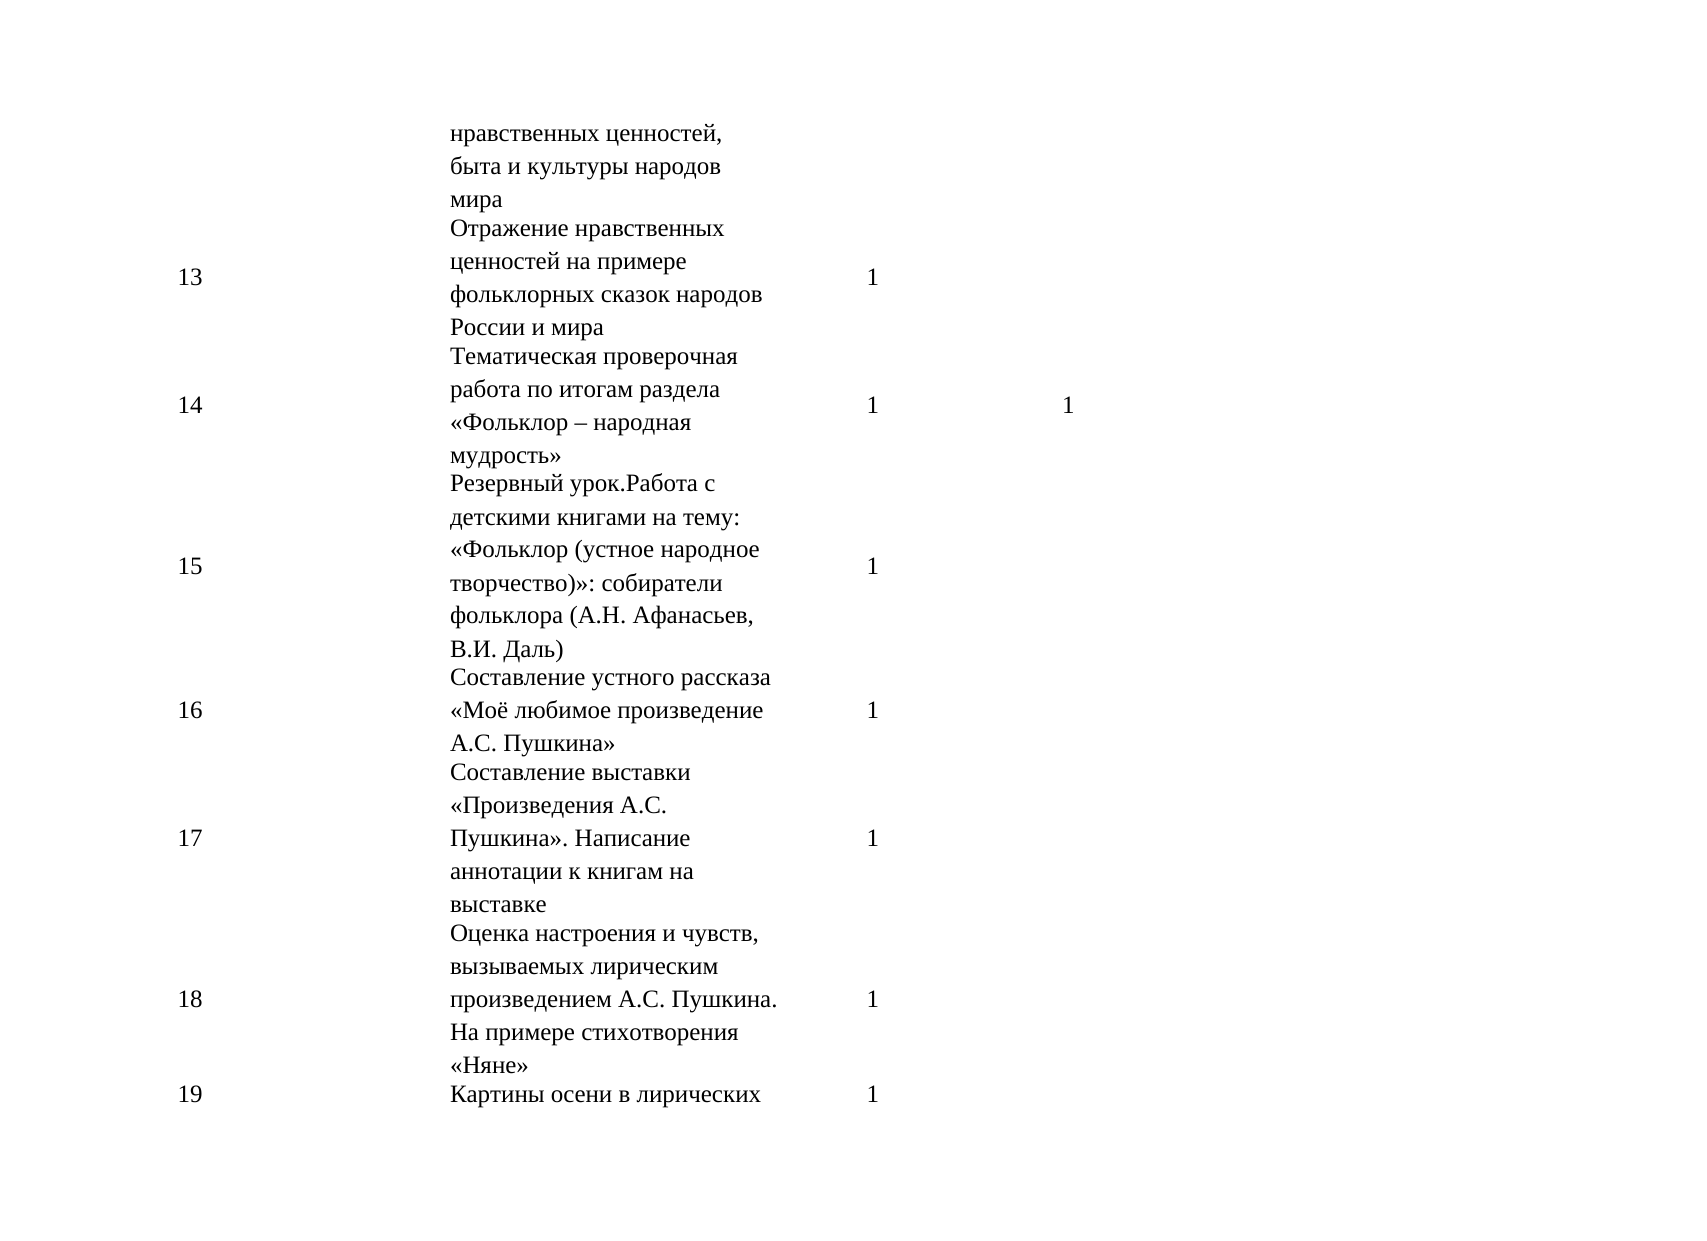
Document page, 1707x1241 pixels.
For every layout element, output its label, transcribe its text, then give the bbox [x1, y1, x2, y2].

table_cell Составление выставки «Произведения А.С. Пушкина». Написание аннотации к книгам на выставке [425, 757, 789, 918]
table_cell [942, 213, 1180, 341]
table_cell [1430, 118, 1607, 213]
table_cell 1 [789, 213, 942, 341]
table_cell 13 [166, 213, 424, 341]
table_cell [942, 757, 1180, 918]
table_cell [942, 663, 1180, 757]
table_cell [1430, 469, 1607, 662]
table_cell [1180, 213, 1430, 341]
table_cell 1 [789, 663, 942, 757]
table_cell [1180, 118, 1430, 213]
table_cell 1 [942, 341, 1180, 468]
table_cell [1430, 213, 1607, 341]
table_cell Оценка настроения и чувств, вызываемых лирическим произведением А.С. Пушкина. На примере стихотворения «Няне» [425, 918, 789, 1079]
table_cell [1430, 918, 1607, 1079]
table_cell [942, 118, 1180, 213]
table_cell Составление устного рассказа «Моё любимое произведение А.С. Пушкина» [425, 663, 789, 757]
table_cell 16 [166, 663, 424, 757]
table_cell [942, 469, 1180, 662]
table_cell 1 [789, 918, 942, 1079]
table_cell нравственных ценностей, быта и культуры народов мира [425, 118, 789, 213]
table_cell 1 [789, 341, 942, 468]
table_cell Резервный урок.Работа с детскими книгами на тему: «Фольклор (устное народное творчество)»: собиратели фольклора (А.Н. Афанасьев, В.И. Даль) [425, 469, 789, 662]
table_cell [166, 118, 424, 213]
table_cell [789, 118, 942, 213]
table_cell Картины осени в лирических [425, 1079, 789, 1108]
table_cell 15 [166, 469, 424, 662]
table_cell [1180, 1079, 1430, 1108]
table_cell 1 [789, 1079, 942, 1108]
table_cell 18 [166, 918, 424, 1079]
table_cell [1430, 757, 1607, 918]
table_cell [1180, 469, 1430, 662]
table_cell 19 [166, 1079, 424, 1108]
table_cell [1180, 757, 1430, 918]
table_cell Тематическая проверочная работа по итогам раздела «Фольклор – народная мудрость» [425, 341, 789, 468]
table_cell [942, 918, 1180, 1079]
table_cell 1 [789, 469, 942, 662]
table_cell [1180, 663, 1430, 757]
table_cell 17 [166, 757, 424, 918]
table_cell 14 [166, 341, 424, 468]
table_cell [1430, 341, 1607, 468]
table_cell [1180, 918, 1430, 1079]
table_cell Отражение нравственных ценностей на примере фольклорных сказок народов России и мира [425, 213, 789, 341]
table_cell [1430, 663, 1607, 757]
table_cell [1430, 1079, 1607, 1108]
table_cell 1 [789, 757, 942, 918]
table_cell [942, 1079, 1180, 1108]
table_cell [1180, 341, 1430, 468]
